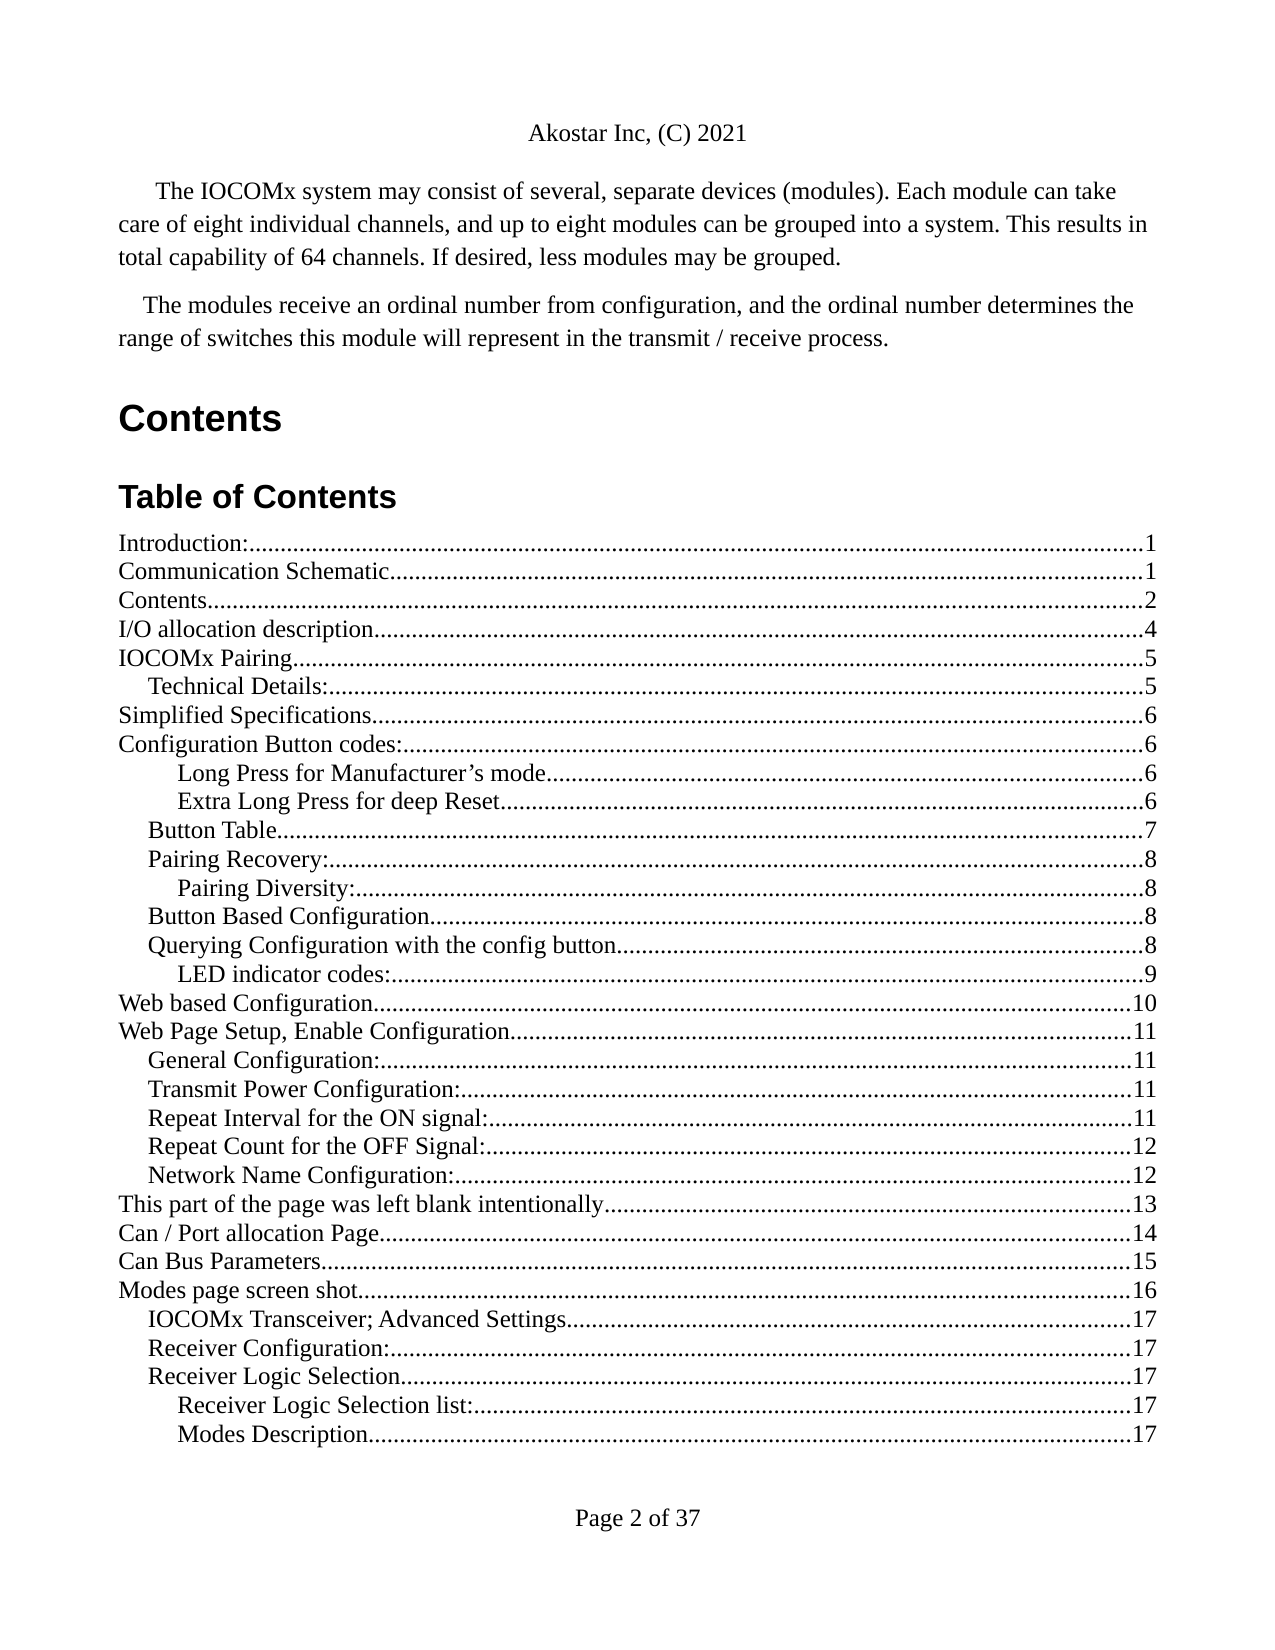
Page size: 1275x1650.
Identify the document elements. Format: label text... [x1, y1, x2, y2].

text Pairing Diversity: 8 [177, 873, 1157, 901]
text Can Bus Parameters 15 [118, 1246, 1157, 1275]
text Button Table 7 [148, 815, 1157, 844]
text Button Based Configuration 8 [148, 901, 1157, 930]
text Contents 2 [118, 585, 1157, 614]
text Long Press for Manufacturer’s mode 6 [177, 758, 1157, 786]
text Communication Schematic 1 [118, 556, 1157, 585]
text Extra Long Press for deep Reset 6 [177, 786, 1157, 815]
text Configuration Button codes: 6 [118, 729, 1157, 758]
text IOCOMx Transceiver; Advanced Settings 17 [148, 1304, 1157, 1333]
text The modules receive an ordinal number from configuration, and the ordinal number determines the range of switches this module will represent in the transmit / receive process. [118, 290, 1157, 352]
text Technical Details: 5 [148, 671, 1157, 700]
text Web Page Setup, Enable Configuration 11 [118, 1016, 1157, 1045]
text Modes page screen shot 16 [118, 1275, 1157, 1304]
text Can / Port allocation Page 14 [118, 1218, 1157, 1246]
text Repeat Count for the OFF Signal: 12 [148, 1131, 1157, 1160]
text Modes Description 17 [177, 1419, 1157, 1448]
text Querying Configuration with the config button 8 [148, 930, 1157, 959]
text Transmit Power Configuration: 11 [148, 1074, 1157, 1103]
subtitle Table of Contents [118, 477, 1157, 515]
text Introduction: 1 [118, 528, 1157, 556]
text Receiver Logic Selection 17 [148, 1361, 1157, 1390]
text Receiver Logic Selection list: 17 [177, 1390, 1157, 1419]
subtitle Contents [118, 396, 1157, 439]
text Receiver Configuration: 17 [148, 1333, 1157, 1361]
text General Configuration: 11 [148, 1045, 1157, 1074]
text Repeat Interval for the ON signal: 11 [148, 1103, 1157, 1131]
text The IOCOMx system may consist of several, separate devices (modules). Each module can take care of eight individual channels, and up to eight modules can be grouped into a system. This results in total capability of 64 channels. If desired, less modules may be grouped. [118, 176, 1157, 271]
text LED indicator codes: 9 [177, 959, 1157, 988]
text This part of the page was left blank intentionally 13 [118, 1189, 1157, 1218]
text Simplified Specifications 6 [118, 700, 1157, 729]
text Web based Configuration 10 [118, 988, 1157, 1016]
text Network Name Configuration: 12 [148, 1160, 1157, 1189]
text Pairing Recovery: 8 [148, 844, 1157, 873]
text IOCOMx Pairing 5 [118, 643, 1157, 671]
text I/O allocation description 4 [118, 614, 1157, 643]
